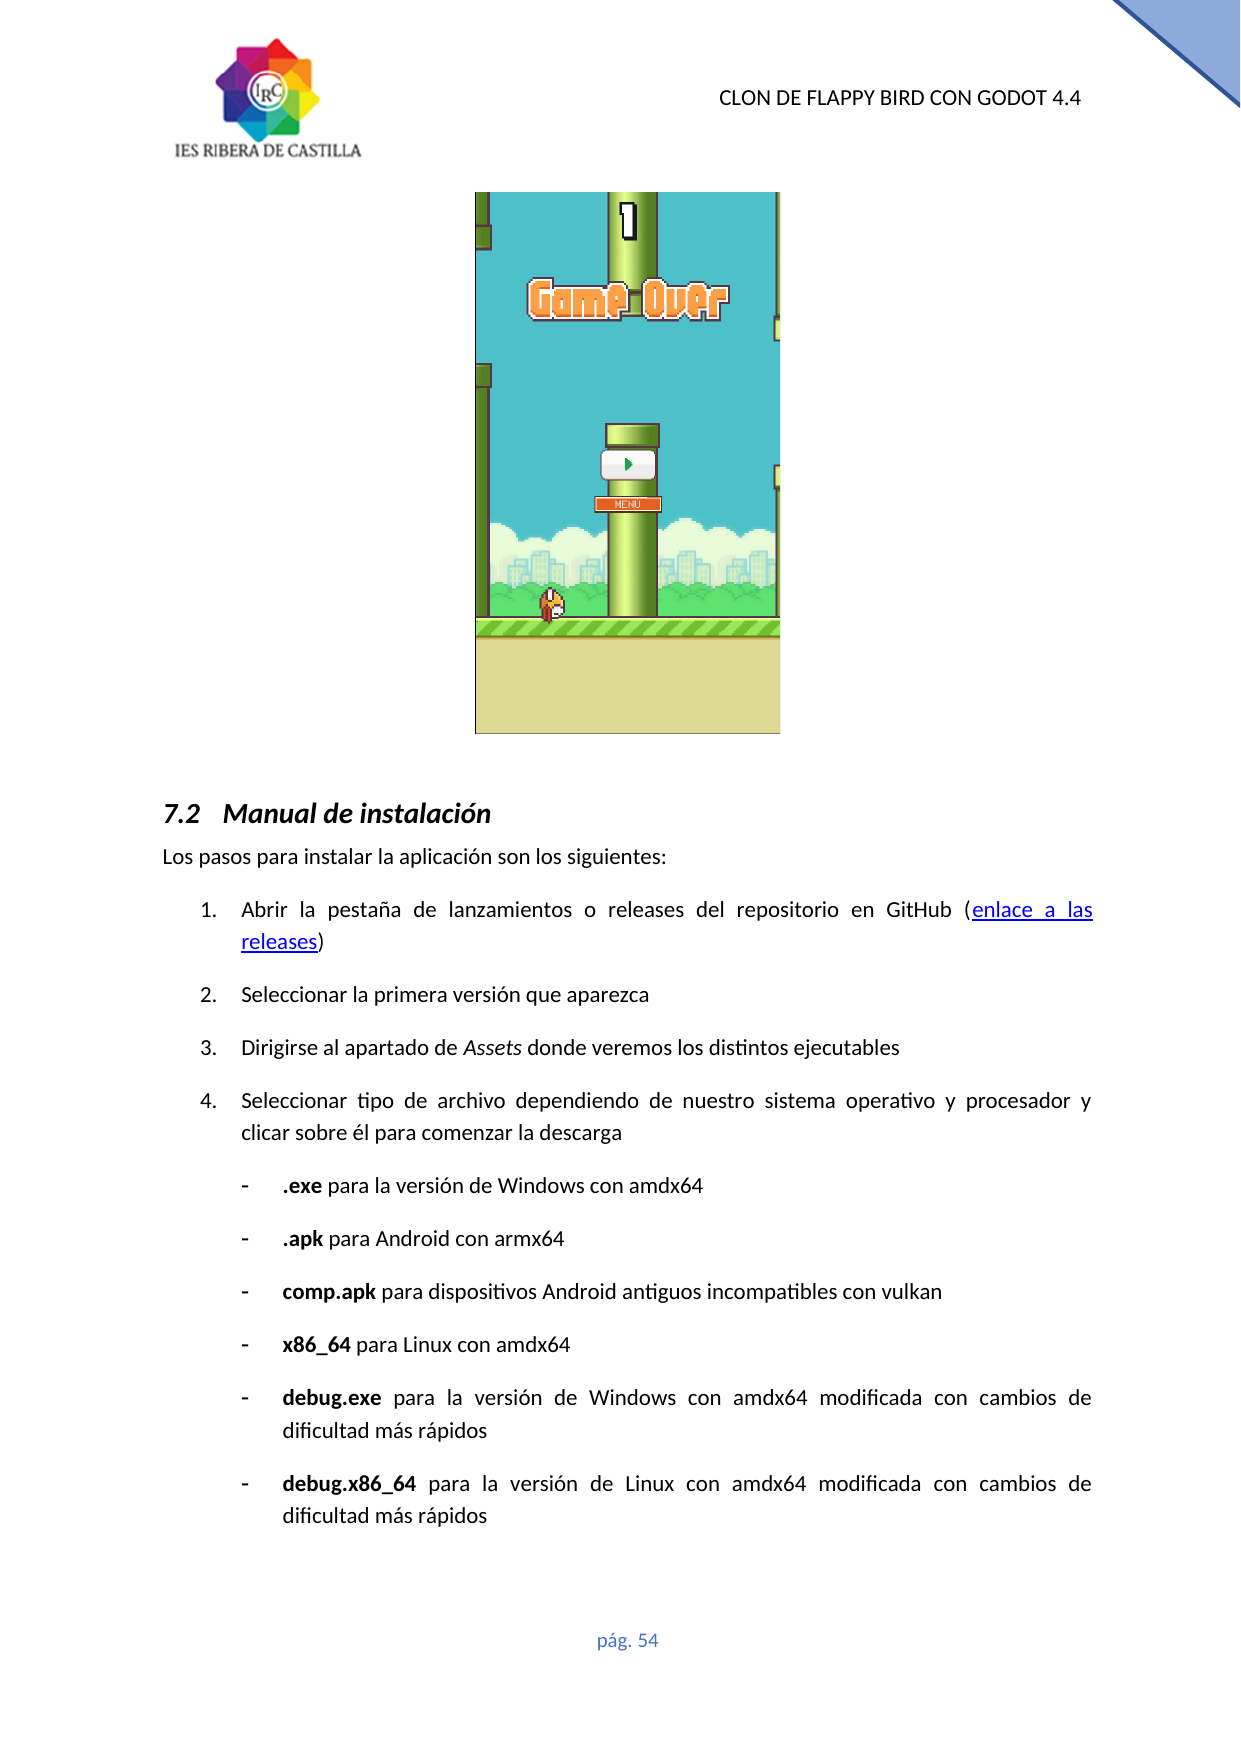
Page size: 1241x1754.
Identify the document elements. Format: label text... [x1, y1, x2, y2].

list .exe para la versión de Windows con amdx64 [241, 1171, 1093, 1199]
picture [475, 192, 781, 734]
list Seleccionar la primera versión que aparezca [200, 980, 1093, 1008]
text Los pasos para instalar la aplicación son los siguientes: [162, 842, 1093, 870]
picture [173, 29, 366, 164]
list debug.exe para la versión de Windows con amdx64 modificada con cambios de dificultad más rápidos [241, 1383, 1093, 1444]
list .apk para Android con armx64 [241, 1224, 1093, 1252]
list x86_64 para Linux con amdx64 [241, 1331, 1093, 1358]
list Abrir la pestaña de lanzamientos o releases del repositorio en GitHub (enlace a las releases) [200, 895, 1093, 955]
list Dirigirse al apartado de Assets donde veremos los distintos ejecutables [200, 1033, 1093, 1061]
subtitle Manual de instalación [162, 795, 1093, 830]
list Seleccionar tipo de archivo dependiendo de nuestro sistema operativo y procesador y clicar sobre él para comenzar la descarga [200, 1086, 1093, 1146]
list comp.apk para dispositivos Android antiguos incompatibles con vulkan [241, 1277, 1093, 1306]
list debug.x86_64 para la versión de Linux con amdx64 modificada con cambios de dificultad más rápidos [241, 1469, 1093, 1529]
